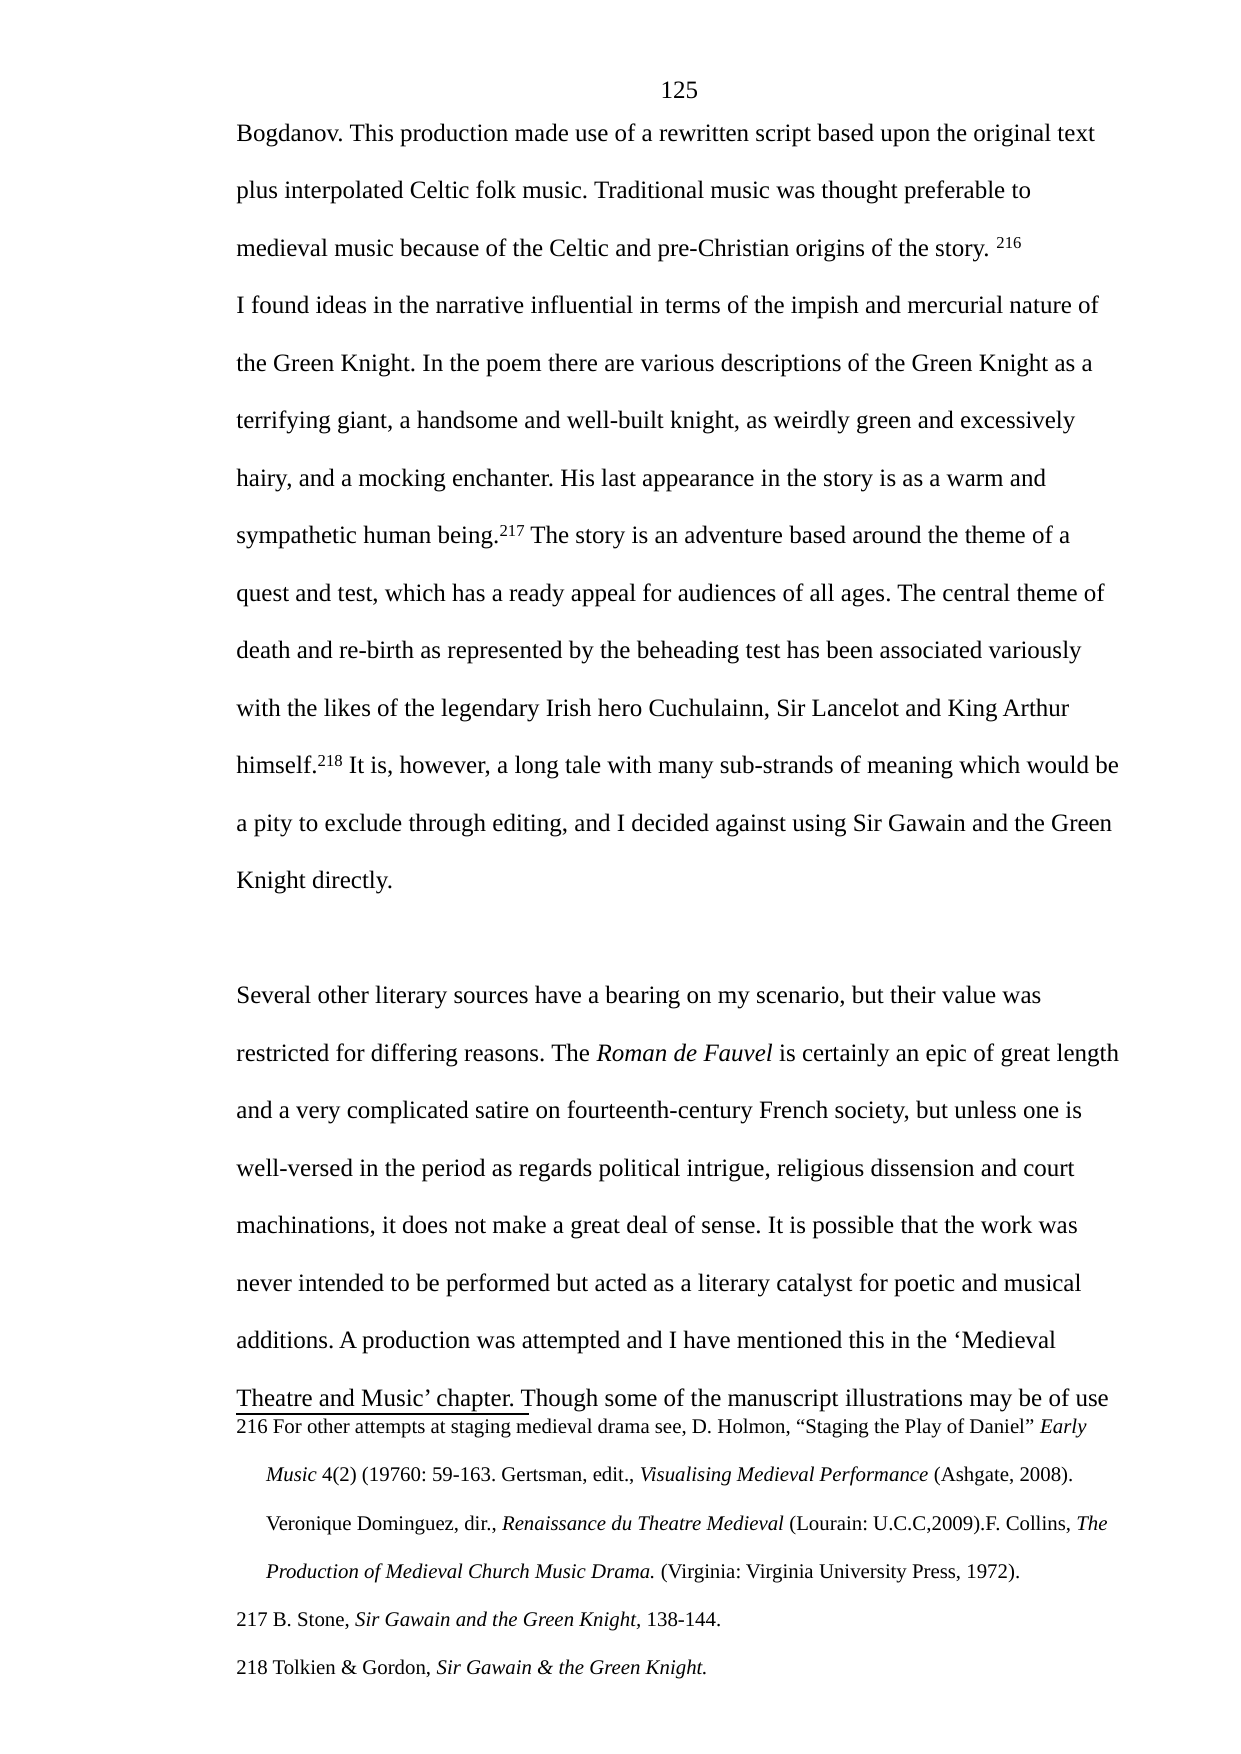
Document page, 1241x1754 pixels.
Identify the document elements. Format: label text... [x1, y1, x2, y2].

text Bogdanov. This production made use of a rewritten script based upon the original text plus interpolated Celtic folk music. Traditional music was thought preferable to medieval music because of the Celtic and pre-Christian origins of the story. [236, 118, 1122, 262]
text Tolkien & Gordon, Sir Gawain & the Green Knight. [236, 1655, 1122, 1679]
text B. Stone, Sir Gawain and the Green Knight, 138-144. [236, 1607, 1122, 1631]
text For other attempts at staging medieval drama see, D. Holmon, “Staging the Play of Daniel” Early Music 4(2) (19760: 59-163. Gertsman, edit., Visualising Medieval Performance (Ashgate, 2008). Veronique Dominguez, dir., Renaissance du Theatre Medieval (Lourain: U.C.C,2009).F. Collins, The Production of Medieval Church Music Drama. (Virginia: Virginia University Press, 1972). [236, 1414, 1122, 1583]
text I found ideas in the narrative influential in terms of the impish and mercurial nature of the Green Knight. In the poem there are various descriptions of the Green Knight as a terrifying giant, a handsome and well-built knight, as weirdly green and excessively hairy, and a mocking enchanter. His last appearance in the story is as a warm and sympathetic human being. The story is an adventure based around the theme of a quest and test, which has a ready appeal for audiences of all ages. The central theme of death and re-birth as represented by the beheading test has been associated variously with the likes of the legendary Irish hero Cuchulainn, Sir Lancelot and King Arthur himself. It is, however, a long tale with many sub-strands of meaning which would be a pity to exclude through editing, and I decided against using Sir Gawain and the Green Knight directly. [236, 291, 1122, 894]
text Several other literary sources have a bearing on my scenario, but their value was restricted for differing reasons. The Roman de Fauvel is certainly an epic of great length and a very complicated satire on fourteenth-century French society, but unless one is well-versed in the period as regards political intrigue, religious dissension and court machinations, it does not make a great deal of sense. It is possible that the work was never intended to be performed but acted as a literary catalyst for poetic and musical additions. A production was attempted and I have mentioned this in the ‘Medieval Theatre and Music’ chapter. Though some of the manuscript illustrations may be of use [236, 981, 1122, 1412]
